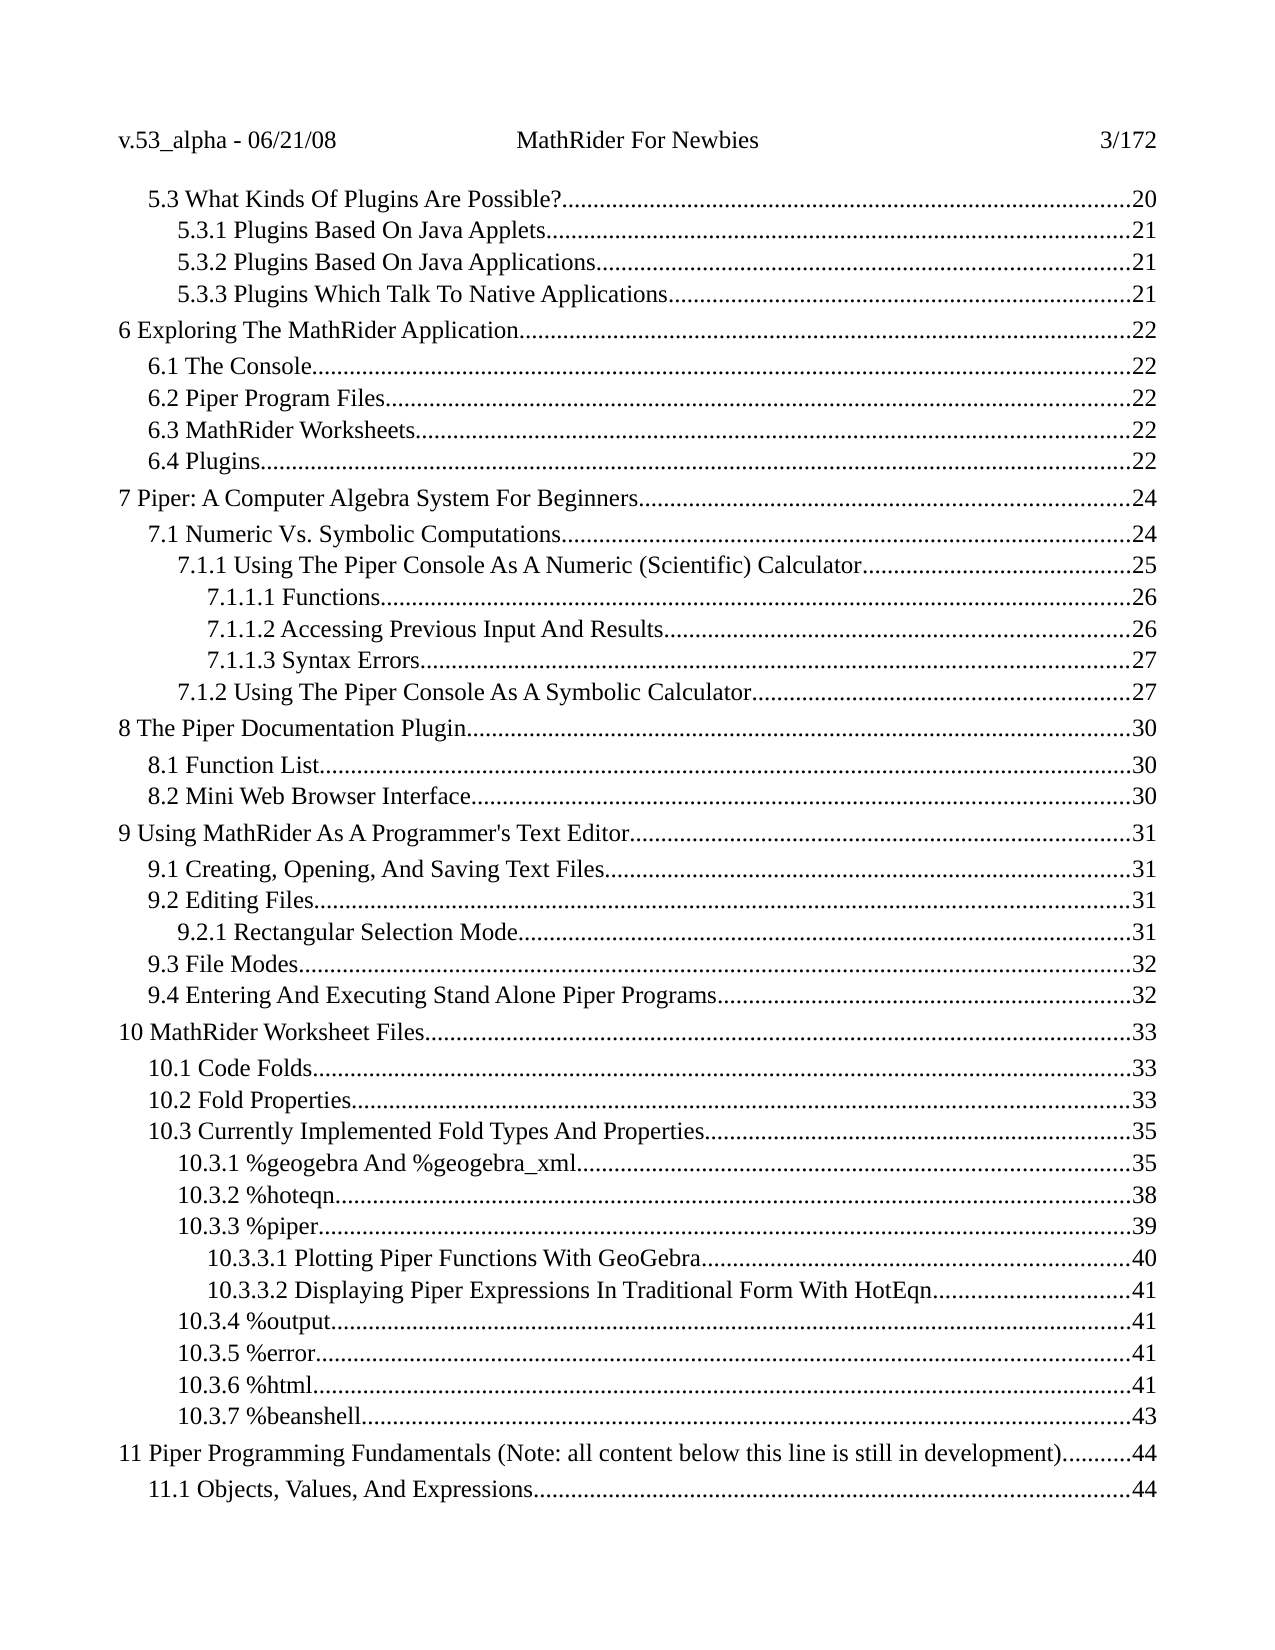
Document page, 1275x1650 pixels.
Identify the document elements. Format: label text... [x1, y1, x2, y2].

text 10.3.7 %beanshell 43 [177, 1401, 1157, 1430]
text 6.1 The Console 22 [148, 351, 1157, 380]
text 10.3.3.1 Plotting Piper Functions With GeoGebra 40 [207, 1243, 1157, 1272]
text 10.3.3.2 Displaying Piper Expressions In Traditional Form With HotEqn 41 [207, 1275, 1157, 1303]
text 7 Piper: A Computer Algebra System For Beginners 24 [118, 483, 1157, 511]
text 9.3 File Modes 32 [148, 949, 1157, 978]
text 11 Piper Programming Fundamentals (Note: all content below this line is still in development). 44 [118, 1438, 1157, 1466]
text 11.1 Objects, Values, And Expressions 44 [148, 1474, 1157, 1503]
text 10.3.4 %output 41 [177, 1306, 1157, 1335]
text 10.3.1 %geogebra And %geogebra_xml. 35 [177, 1148, 1157, 1177]
text 5.3.2 Plugins Based On Java Applications 21 [177, 247, 1157, 276]
text 6.4 Plugins 22 [148, 446, 1157, 475]
text 10.1 Code Folds 33 [148, 1053, 1157, 1082]
text 9.2 Editing Files 31 [148, 886, 1157, 914]
text 9.1 Creating, Opening, And Saving Text Files 31 [148, 854, 1157, 883]
text 9.4 Entering And Executing Stand Alone Piper Programs 32 [148, 981, 1157, 1009]
text 8 The Piper Documentation Plugin 30 [118, 713, 1157, 742]
text 10.3.3 %piper 39 [177, 1211, 1157, 1240]
text 9 Using MathRider As A Programmer's Text Editor 31 [118, 818, 1157, 846]
text 5.3 What Kinds Of Plugins Are Possible? 20 [148, 184, 1157, 213]
text 7.1.1 Using The Piper Console As A Numeric (Scientific) Calculator 25 [177, 551, 1157, 579]
text 6.2 Piper Program Files 22 [148, 383, 1157, 412]
text 5.3.3 Plugins Which Talk To Native Applications 21 [177, 279, 1157, 308]
text 7.1.1.2 Accessing Previous Input And Results 26 [207, 614, 1157, 643]
text 8.1 Function List 30 [148, 750, 1157, 778]
text 10.3.6 %html 41 [177, 1370, 1157, 1398]
text 10 MathRider Worksheet Files 33 [118, 1017, 1157, 1046]
text 10.3 Currently Implemented Fold Types And Properties 35 [148, 1116, 1157, 1145]
text 10.2 Fold Properties 33 [148, 1085, 1157, 1113]
text 10.3.5 %error 41 [177, 1338, 1157, 1367]
text 8.2 Mini Web Browser Interface 30 [148, 781, 1157, 810]
text 7.1 Numeric Vs. Symbolic Computations 24 [148, 519, 1157, 548]
text 7.1.1.1 Functions 26 [207, 582, 1157, 611]
text 6 Exploring The MathRider Application 22 [118, 315, 1157, 344]
text 7.1.2 Using The Piper Console As A Symbolic Calculator 27 [177, 677, 1157, 706]
text 7.1.1.3 Syntax Errors 27 [207, 646, 1157, 674]
text 9.2.1 Rectangular Selection Mode 31 [177, 917, 1157, 946]
text 5.3.1 Plugins Based On Java Applets 21 [177, 216, 1157, 244]
text 10.3.2 %hoteqn 38 [177, 1180, 1157, 1208]
text 6.3 MathRider Worksheets 22 [148, 415, 1157, 443]
